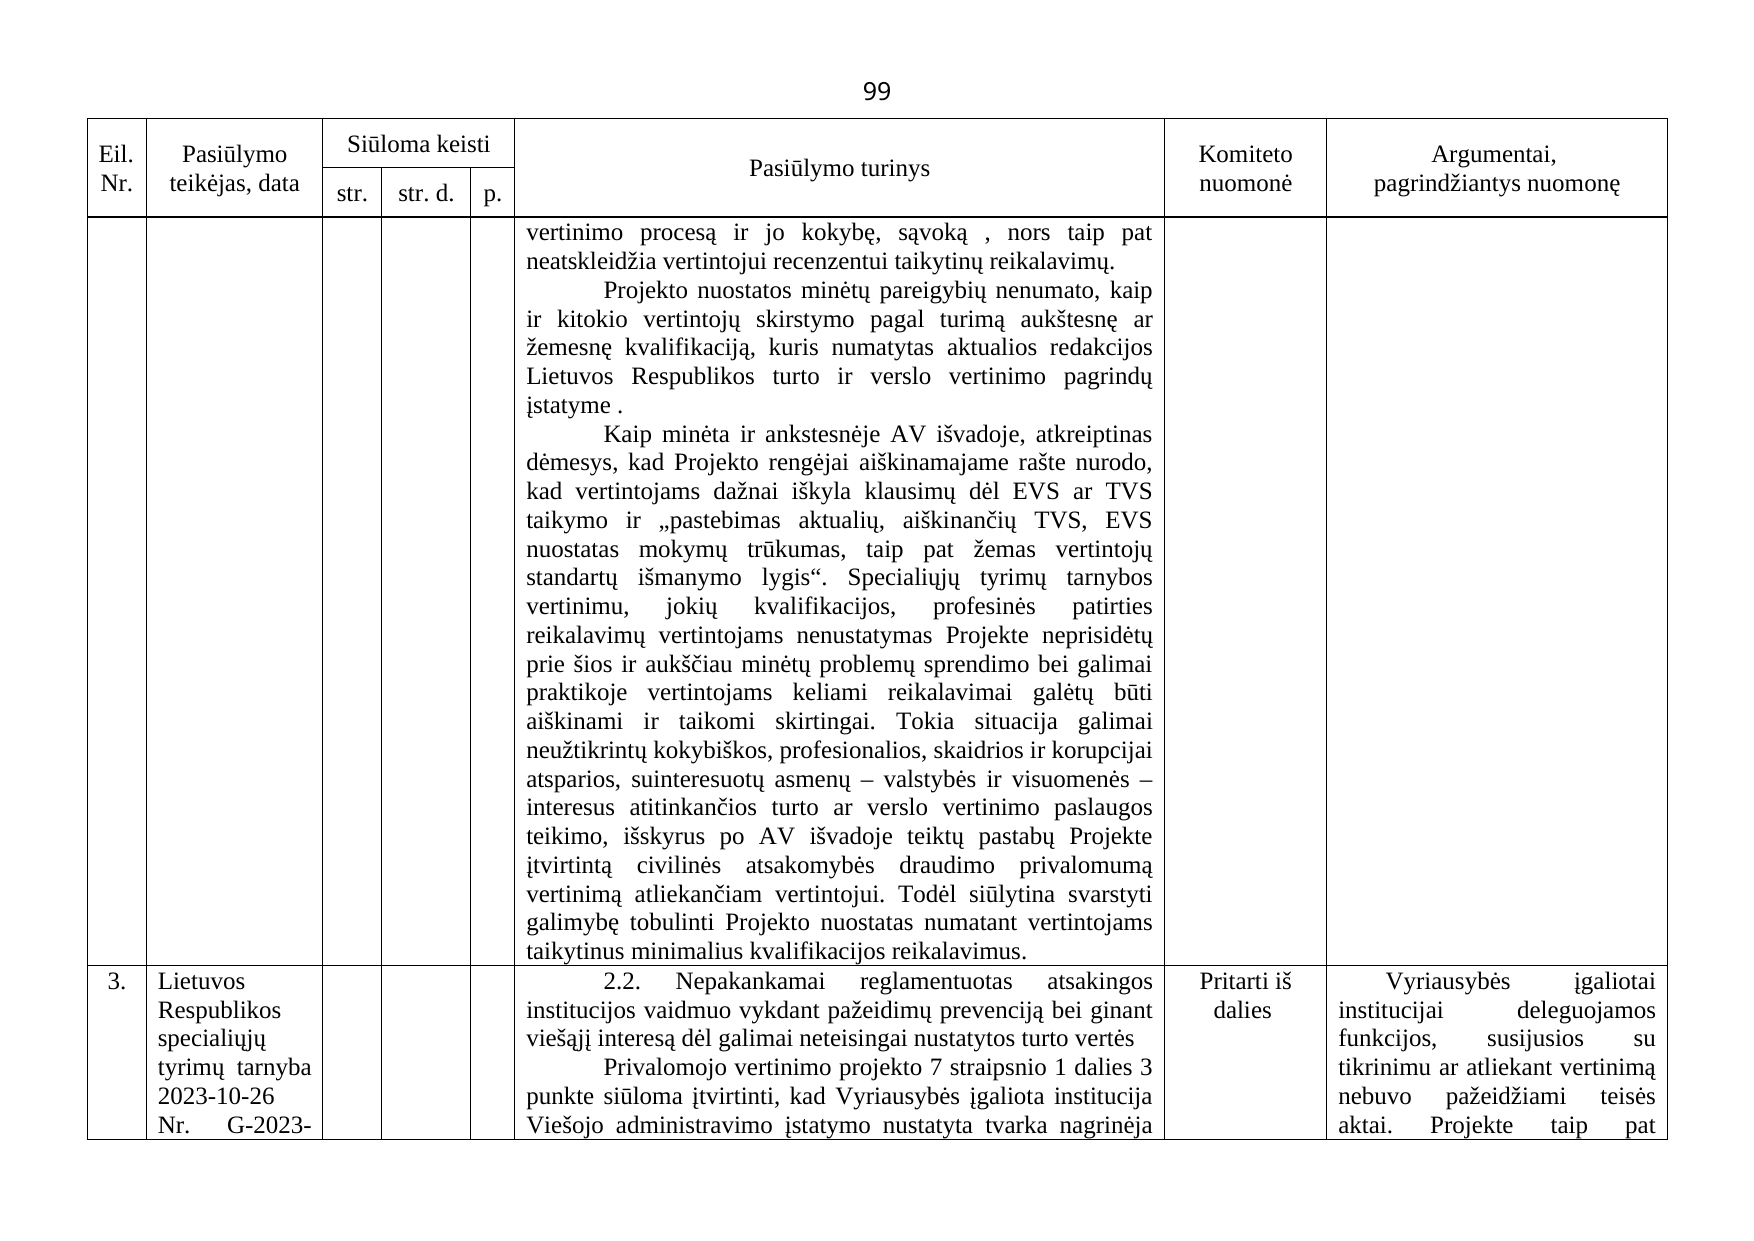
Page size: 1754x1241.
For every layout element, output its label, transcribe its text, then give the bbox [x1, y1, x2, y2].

table_cell Vyriausybės įgaliotai institucijai deleguojamos funkcijos, susijusios su tikrinimu ar atliekant vertinimą nebuvo pažeidžiami teisės aktai. Projekte taip pat [1327, 966, 1667, 1138]
table_cell [147, 218, 322, 965]
table_cell [471, 966, 514, 1138]
table_header Eil. Nr. [88, 119, 146, 216]
table_cell [323, 966, 381, 1138]
table_header Pasiūlymo turinys [515, 119, 1164, 216]
table_header Siūloma keisti [323, 119, 514, 167]
table_cell 3. [88, 966, 146, 1138]
table_cell str. d. [382, 168, 470, 216]
table_cell [471, 218, 514, 965]
table_cell 2.2. Nepakankamai reglamentuotas atsakingos institucijos vaidmuo vykdant pažeidimų prevenciją bei ginant viešąjį interesą dėl galimai neteisingai nustatytos turto vertės Privalomojo vertinimo projekto 7 straipsnio 1 dalies 3 punkte siūloma įtvirtinti, kad Vyriausybės įgaliota institucija Viešojo administravimo įstatymo nustatyta tvarka nagrinėja [515, 966, 1164, 1138]
table_cell str. [323, 168, 381, 216]
table_cell [1327, 218, 1667, 965]
table_cell [88, 218, 146, 965]
table_cell vertinimo procesą ir jo kokybę, sąvoką , nors taip pat neatskleidžia vertintojui recenzentui taikytinų reikalavimų. Projekto nuostatos minėtų pareigybių nenumato, kaip ir kitokio vertintojų skirstymo pagal turimą aukštesnę ar žemesnę kvalifikaciją, kuris numatytas aktualios redakcijos Lietuvos Respublikos turto ir verslo vertinimo pagrindų įstatyme . Kaip minėta ir ankstesnėje AV išvadoje, atkreiptinas dėmesys, kad Projekto rengėjai aiškinamajame rašte nurodo, kad vertintojams dažnai iškyla klausimų dėl EVS ar TVS taikymo ir „pastebimas aktualių, aiškinančių TVS, EVS nuostatas mokymų trūkumas, taip pat žemas vertintojų standartų išmanymo lygis“. Specialiųjų tyrimų tarnybos vertinimu, jokių kvalifikacijos, profesinės patirties reikalavimų vertintojams nenustatymas Projekte neprisidėtų prie šios ir aukščiau minėtų problemų sprendimo bei galimai praktikoje vertintojams keliami reikalavimai galėtų būti aiškinami ir taikomi skirtingai. Tokia situacija galimai neužtikrintų kokybiškos, profesionalios, skaidrios ir korupcijai atsparios, suinteresuotų asmenų – valstybės ir visuomenės – interesus atitinkančios turto ar verslo vertinimo paslaugos teikimo, išskyrus po AV išvadoje teiktų pastabų Projekte įtvirtintą civilinės atsakomybės draudimo privalomumą vertinimą atliekančiam vertintojui. Todėl siūlytina svarstyti galimybę tobulinti Projekto nuostatas numatant vertintojams taikytinus minimalius kvalifikacijos reikalavimus. [515, 218, 1164, 965]
table_header Pasiūlymo teikėjas, data [147, 119, 322, 216]
table_header Argumentai, pagrindžiantys nuomonę [1327, 119, 1667, 216]
table_cell [323, 218, 381, 965]
table_cell [382, 966, 470, 1138]
table_cell [382, 218, 470, 965]
table_cell p. [471, 168, 514, 216]
table_cell Pritarti iš dalies [1165, 966, 1326, 1138]
table_header Komiteto nuomonė [1165, 119, 1326, 216]
table_cell [1165, 218, 1326, 965]
table_cell Lietuvos Respublikos specialiųjų tyrimų tarnyba 2023-10-26 Nr. G-2023- [147, 966, 322, 1138]
